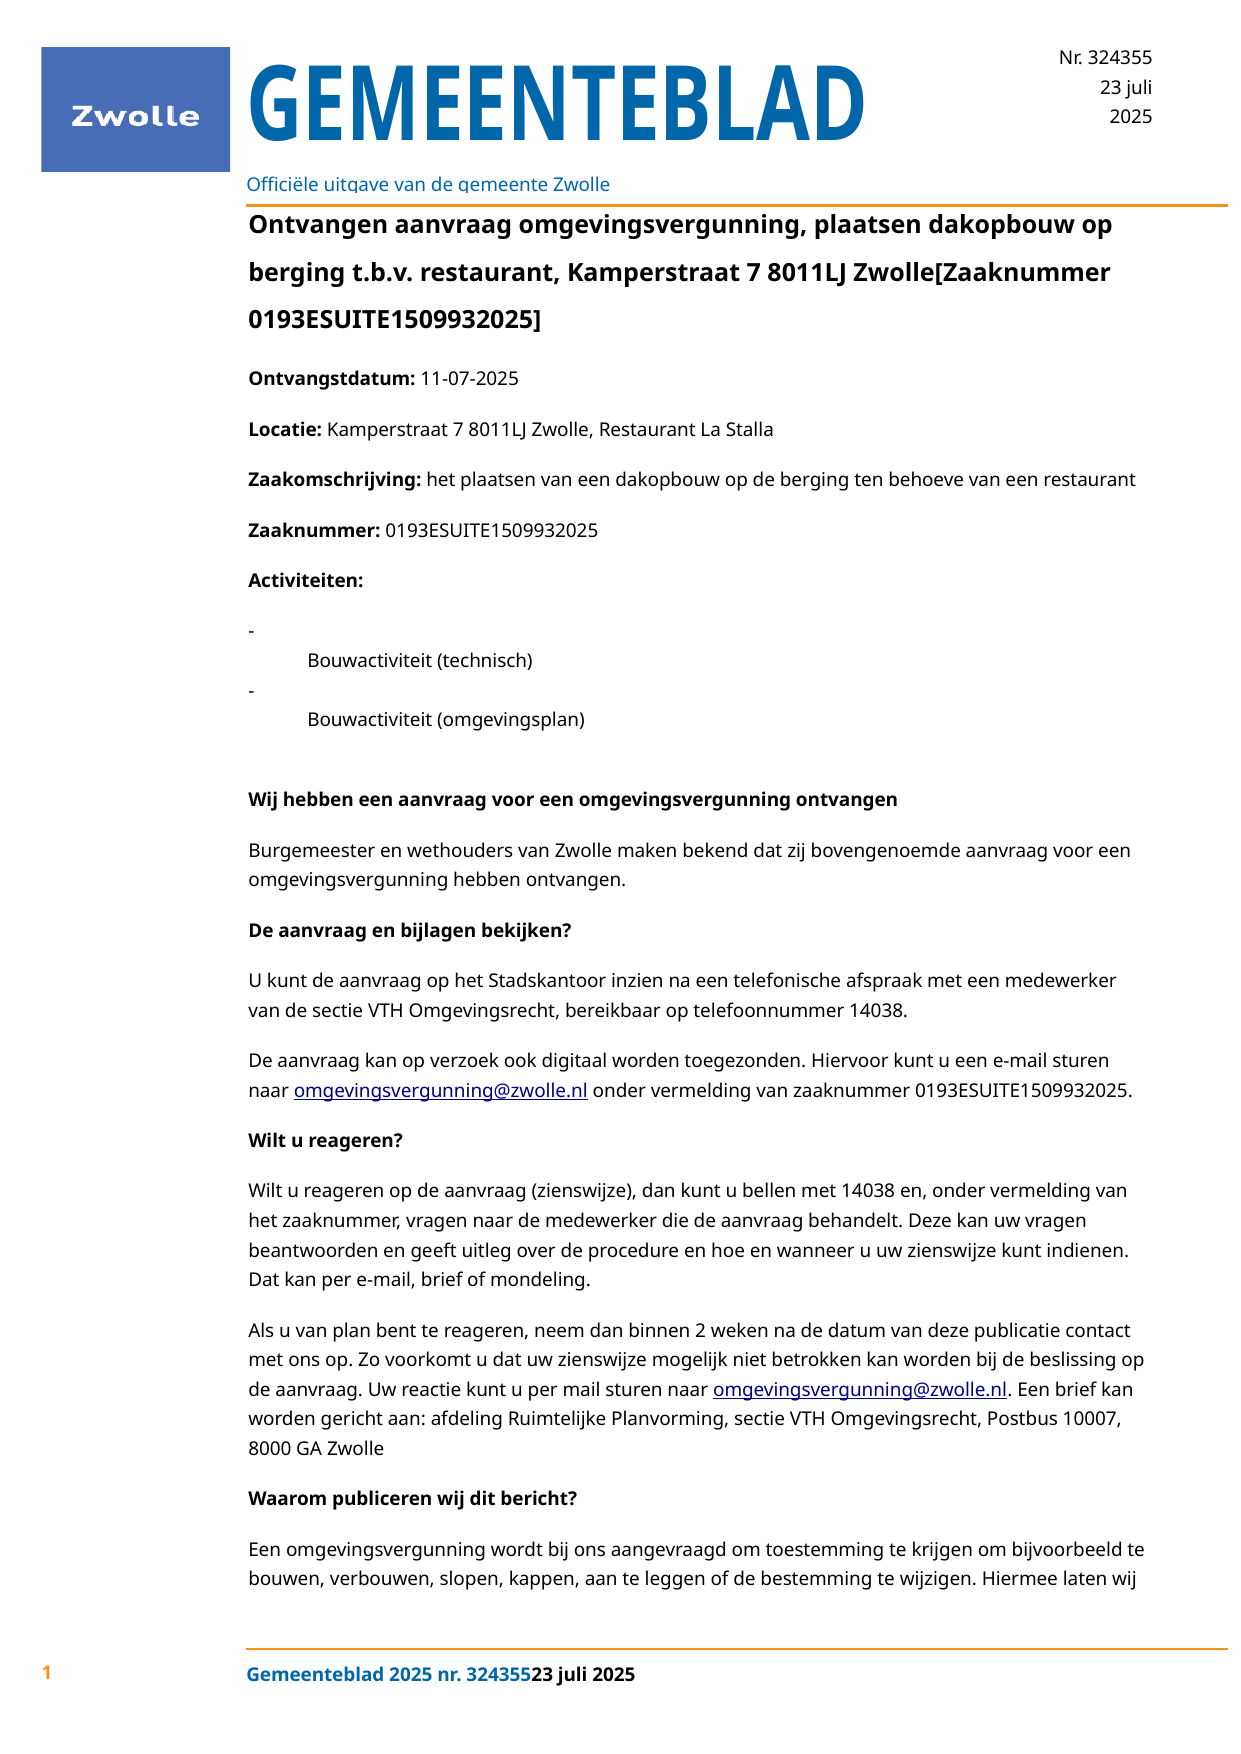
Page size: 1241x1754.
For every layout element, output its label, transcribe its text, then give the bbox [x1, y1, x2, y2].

text Burgemeester en wethouders van Zwolle maken bekend dat zij bovengenoemde aanvraag voor een omgevingsvergunning hebben ontvangen. [248, 837, 1152, 892]
text Ontvangstdatum: 11-07-2025 [248, 366, 1152, 391]
text Zaakomschrijving: het plaatsen van een dakopbouw op de berging ten behoeve van een restaurant [248, 466, 1152, 492]
text De aanvraag en bijlagen bekijken? [248, 917, 1152, 942]
text Wij hebben een aanvraag voor een omgevingsvergunning ontvangen [248, 786, 1152, 812]
text Zaaknummer: 0193ESUITE1509932025 [248, 517, 1152, 542]
text Ontvangen aanvraag omgevingsvergunning, plaatsen dakopbouw op berging t.b.v. restaurant, Kamperstraat 7 8011LJ Zwolle[Zaaknummer 0193ESUITE1509932025] [248, 207, 1152, 336]
text Locatie: Kamperstraat 7 8011LJ Zwolle, Restaurant La Stalla [248, 416, 1152, 442]
text Een omgevingsvergunning wordt bij ons aangevraagd om toestemming te krijgen om bijvoorbeeld te bouwen, verbouwen, slopen, kappen, aan te leggen of de bestemming te wijzigen. Hiermee laten wij [248, 1536, 1152, 1591]
picture [41, 47, 231, 172]
text Activiteiten: [248, 567, 1152, 593]
text Wilt u reageren? [248, 1127, 1152, 1153]
list Bouwactiviteit (omgevingsplan) [248, 706, 1152, 732]
text Waarom publiceren wij dit bericht? [248, 1486, 1152, 1511]
text De aanvraag kan op verzoek ook digitaal worden toegezonden. Hiervoor kunt u een e-mail sturen naar omgevingsvergunning@zwolle.nl onder vermelding van zaaknummer 0193ESUITE1509932025. [248, 1047, 1152, 1102]
text Wilt u reageren op de aanvraag (zienswijze), dan kunt u bellen met 14038 en, onder vermelding van het zaaknummer, vragen naar de medewerker die de aanvraag behandelt. Deze kan uw vragen beantwoorden en geeft uitleg over de procedure en hoe en wanneer u uw zienswijze kunt indienen. Dat kan per e-mail, brief of mondeling. [248, 1178, 1152, 1292]
text Als u van plan bent te reageren, neem dan binnen 2 weken na de datum van deze publicatie contact met ons op. Zo voorkomt u dat uw zienswijze mogelijk niet betrokken kan worden bij de beslissing op de aanvraag. Uw reactie kunt u per mail sturen naar omgevingsvergunning@zwolle.nl. Een brief kan worden gericht aan: afdeling Ruimtelijke Planvorming, sectie VTH Omgevingsrecht, Postbus 10007, 8000 GA Zwolle [248, 1317, 1152, 1461]
list Bouwactiviteit (technisch) [248, 647, 1152, 673]
text U kunt de aanvraag op het Stadskantoor inzien na een telefonische afspraak met een medewerker van de sectie VTH Omgevingsrecht, bereikbaar op telefoonnummer 14038. [248, 967, 1152, 1022]
